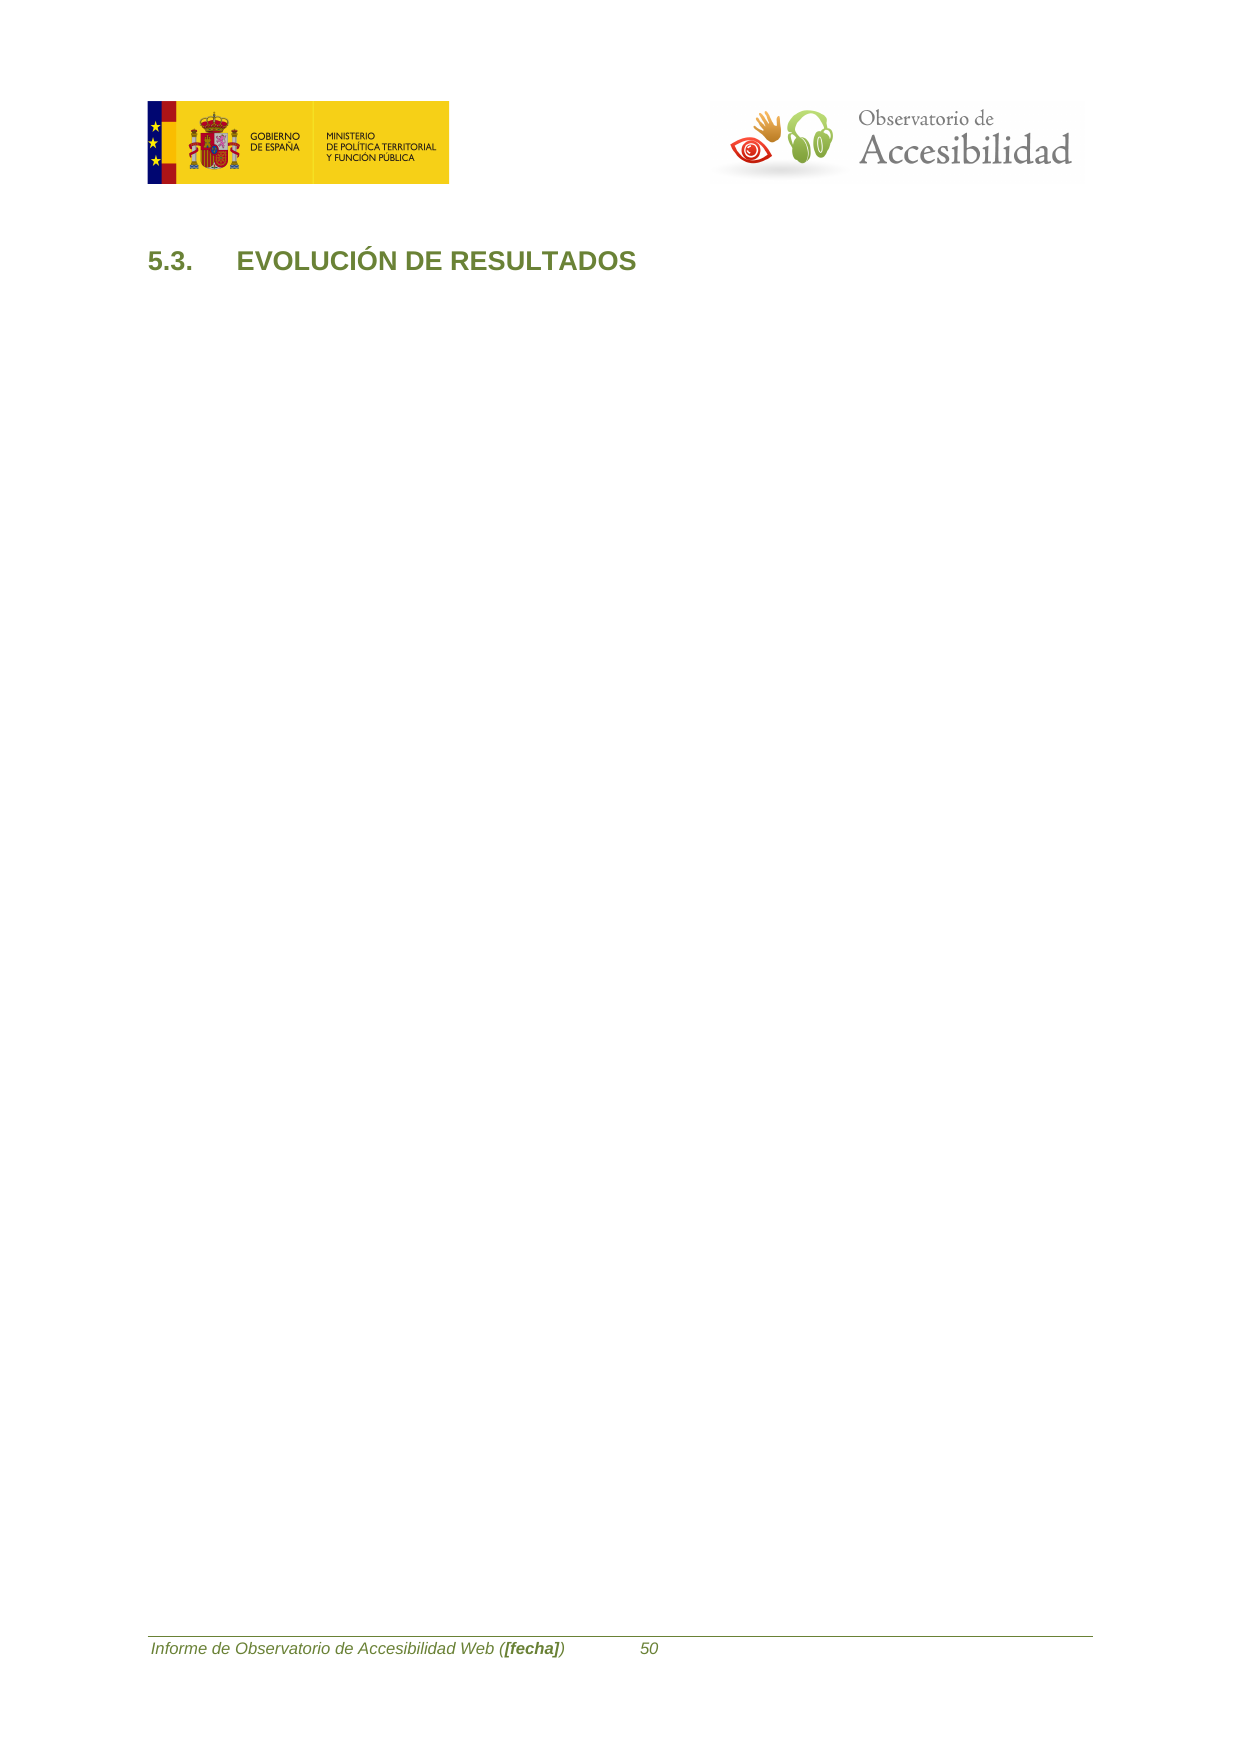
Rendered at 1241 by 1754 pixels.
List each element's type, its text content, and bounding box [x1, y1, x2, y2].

picture [147, 101, 450, 184]
picture [710, 101, 1086, 184]
subtitle Evolución de resultados [148, 245, 1092, 276]
